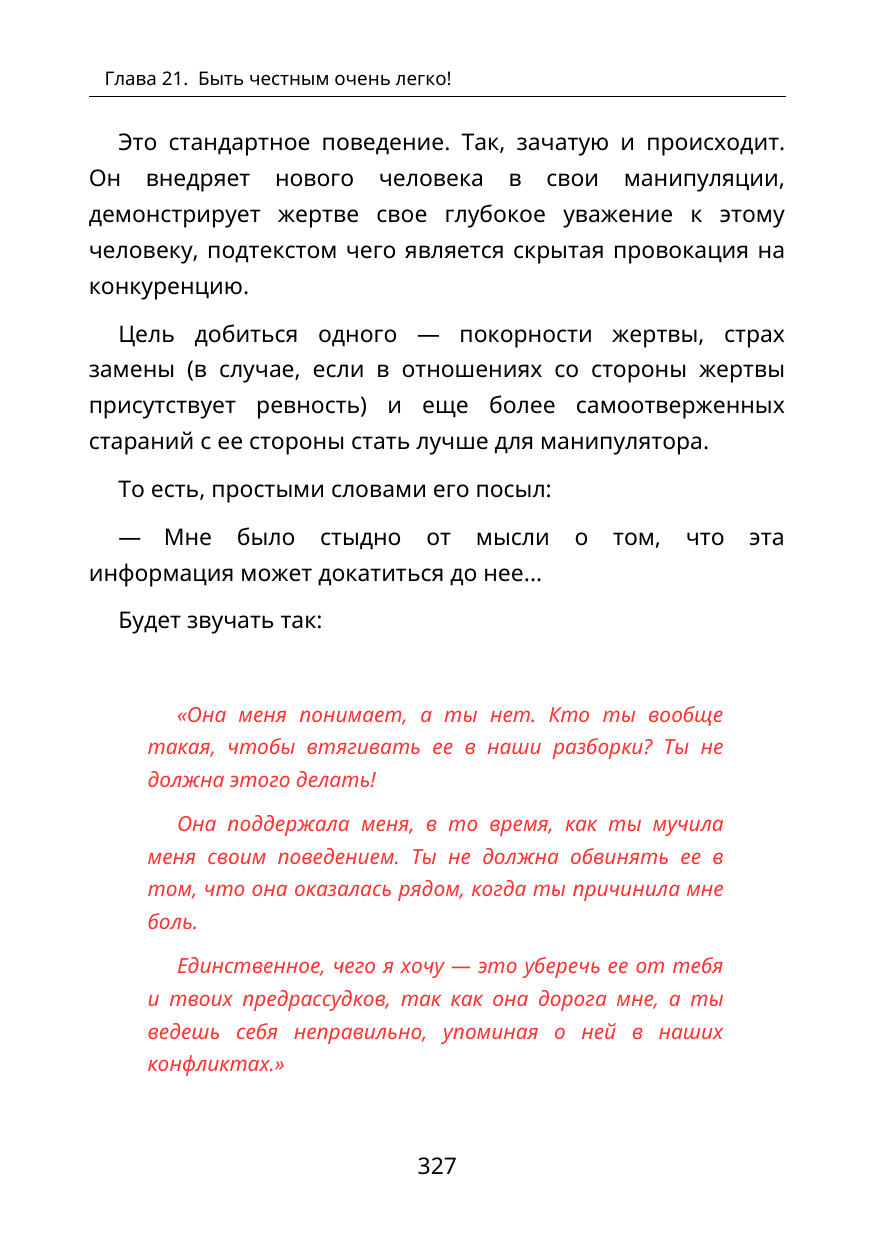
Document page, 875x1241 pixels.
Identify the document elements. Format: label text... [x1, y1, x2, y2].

text Будет звучать так: [88, 604, 786, 636]
list Мне было стыдно от мысли о том, что эта информация может докатиться до нее... [88, 521, 786, 588]
text Она поддержала меня, в то время, как ты мучила меня своим поведением. Ты не должна обвинять ее в том, что она оказалась рядом, когда ты причинила мне боль. [147, 809, 727, 936]
text Единственное, чего я хочу — это уберечь ее от тебя и твоих предрассудков, так как она дорога мне, а ты ведешь себя неправильно, упоминая о ней в наших конфликтах.» [147, 952, 727, 1078]
text Это стандартное поведение. Так, зачатую и происходит. Он внедряет нового человека в свои манипуляции, демонстрирует жертве свое глубокое уважение к этому человеку, подтекстом чего является скрытая провокация на конкуренцию. [88, 126, 786, 301]
text То есть, простыми словами его посыл: [88, 473, 786, 504]
text Цель добиться одного — покорности жертвы, страх замены (в случае, если в отношениях со стороны жертвы присутствует ревность) и еще более самоотверженных стараний с ее стороны стать лучше для манипулятора. [88, 317, 786, 457]
text «Она меня понимает, а ты нет. Кто ты вообще такая, чтобы втягивать ее в наши разборки? Ты не должна этого делать! [147, 700, 727, 793]
